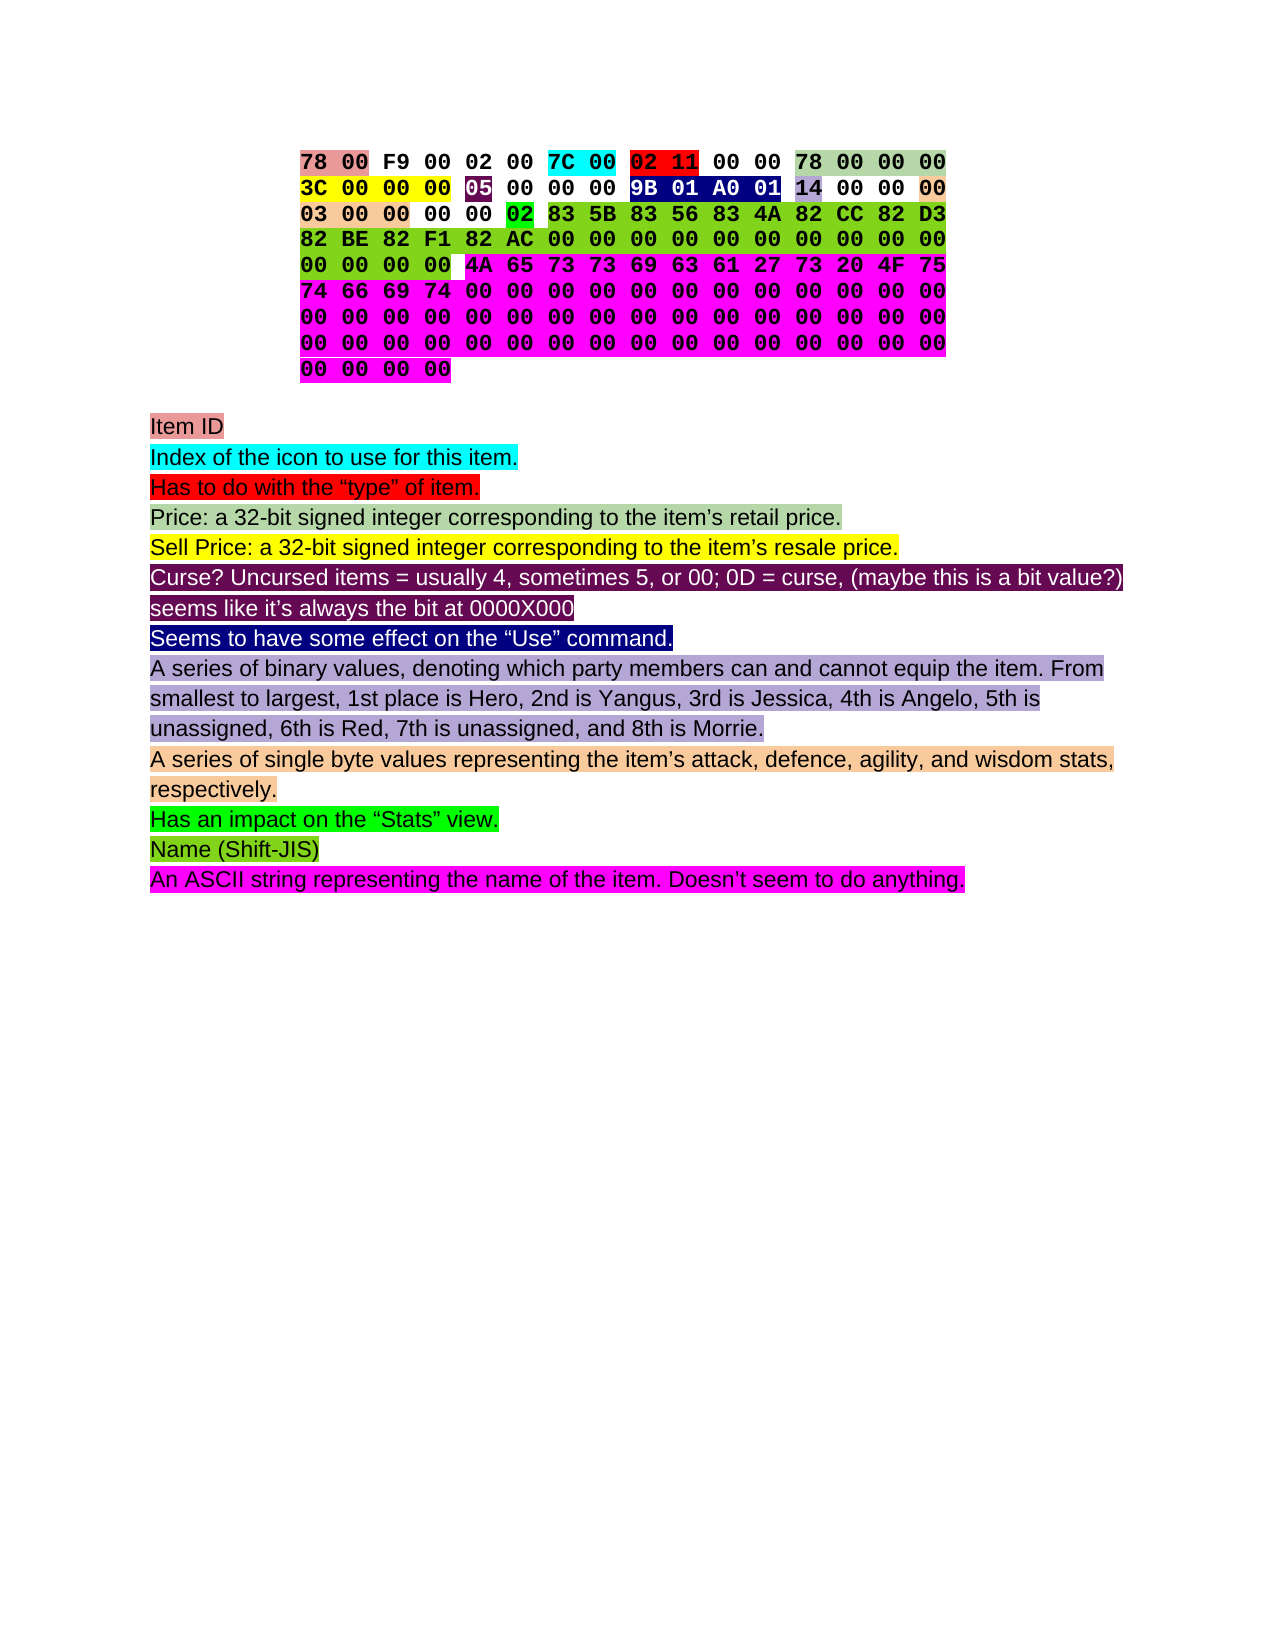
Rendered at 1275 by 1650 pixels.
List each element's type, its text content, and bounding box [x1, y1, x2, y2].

text Name (Shift-JIS) [150, 836, 1125, 862]
text Index of the icon to use for this item. [150, 443, 1125, 470]
text 00 00 00 00 00 00 00 00 00 00 00 00 00 00 00 00 [300, 332, 1125, 357]
text 00 00 00 00 00 00 00 00 00 00 00 00 00 00 00 00 [300, 306, 1125, 332]
text Sell Price: a 32-bit signed integer corresponding to the item’s resale price. [150, 534, 1125, 560]
text A series of binary values, denoting which party members can and cannot equip the item. From smallest to largest, 1st place is Hero, 2nd is Yangus, 3rd is Jessica, 4th is Angelo, 5th is unassigned, 6th is Red, 7th is unassigned, and 8th is Morrie. [150, 655, 1125, 742]
text A series of single byte values representing the item’s attack, defence, agility, and wisdom stats, respectively. [150, 746, 1125, 802]
text Item ID [150, 413, 1125, 439]
text 82 BE 82 F1 82 AC 00 00 00 00 00 00 00 00 00 00 [300, 228, 1125, 254]
text Seems to have some effect on the “Use” command. [150, 625, 1125, 651]
text 00 00 00 00 [300, 357, 1125, 383]
text 3C 00 00 00 05 00 00 00 9B 01 A0 01 14 00 00 00 [300, 176, 1125, 202]
text 03 00 00 00 00 02 83 5B 83 56 83 4A 82 CC 82 D3 [300, 202, 1125, 228]
text An ASCII string representing the name of the item. Doesn’t seem to do anything. [150, 866, 1125, 893]
text Curse? Uncursed items = usually 4, sometimes 5, or 00; 0D = curse, (maybe this is a bit value?) seems like it’s always the bit at 0000X000 [150, 564, 1125, 621]
text Has an impact on the “Stats” view. [150, 806, 1125, 832]
text Price: a 32-bit signed integer corresponding to the item’s retail price. [150, 504, 1125, 530]
text Has to do with the “type” of item. [150, 474, 1125, 500]
text 00 00 00 00 4A 65 73 73 69 63 61 27 73 20 4F 75 [300, 254, 1125, 280]
text 74 66 69 74 00 00 00 00 00 00 00 00 00 00 00 00 [300, 280, 1125, 306]
text 78 00 F9 00 02 00 7C 00 02 11 00 00 78 00 00 00 [300, 150, 1125, 176]
